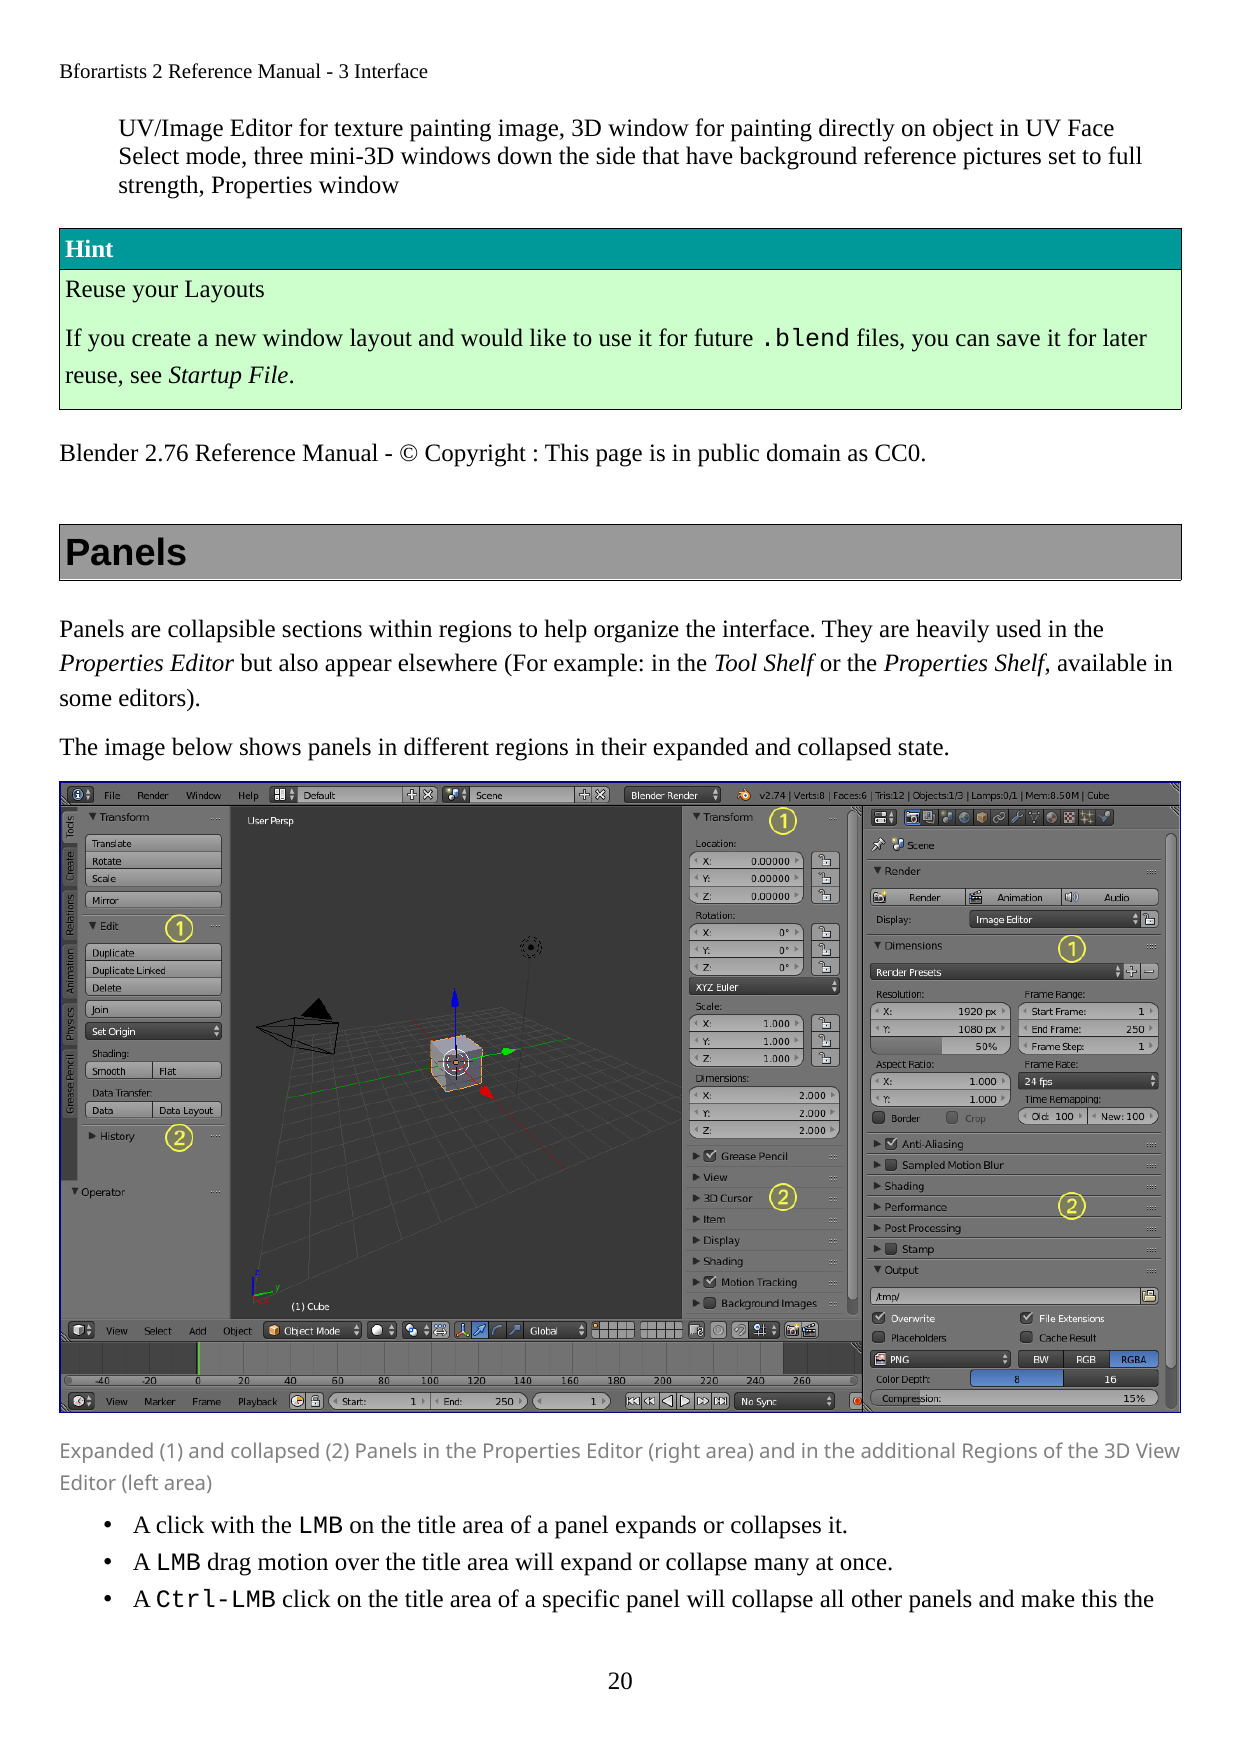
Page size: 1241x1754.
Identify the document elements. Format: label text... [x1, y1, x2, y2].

text The image below shows panels in different regions in their expanded and collapsed state. [59, 732, 1181, 761]
list A LMB drag motion over the title area will expand or collapse many at once. [103, 1547, 1181, 1578]
text Panels are collapsible sections within regions to help organize the interface. They are heavily used in the Properties Editor but also appear elsewhere (For example: in the Tool Shelf or the Properties Shelf, available in some editors). [59, 614, 1181, 712]
table_cell Reuse your Layouts If you create a new window layout and would like to use it for future .blend files, you can save it for later reuse, see Startup File. [60, 270, 1181, 409]
list UV/Image Editor for texture painting image, 3D window for painting directly on object in UV Face Select mode, three mini-3D windows down the side that have background reference pictures set to full strength, Properties window [118, 113, 1181, 199]
text Expanded (1) and collapsed (2) Panels in the Properties Editor (right area) and in the additional Regions of the 3D View Editor (left area) [59, 1433, 1181, 1496]
list A click with the LMB on the title area of a panel expands or collapses it. [103, 1510, 1181, 1541]
list A Ctrl-LMB click on the title area of a specific panel will collapse all other panels and make this the [103, 1584, 1181, 1615]
text Blender 2.76 Reference Manual - © Copyright : This page is in public domain as CC0. [59, 438, 1181, 467]
table_header Hint [60, 229, 1181, 269]
picture [61, 783, 1180, 1412]
table_header Panels [60, 525, 1181, 579]
